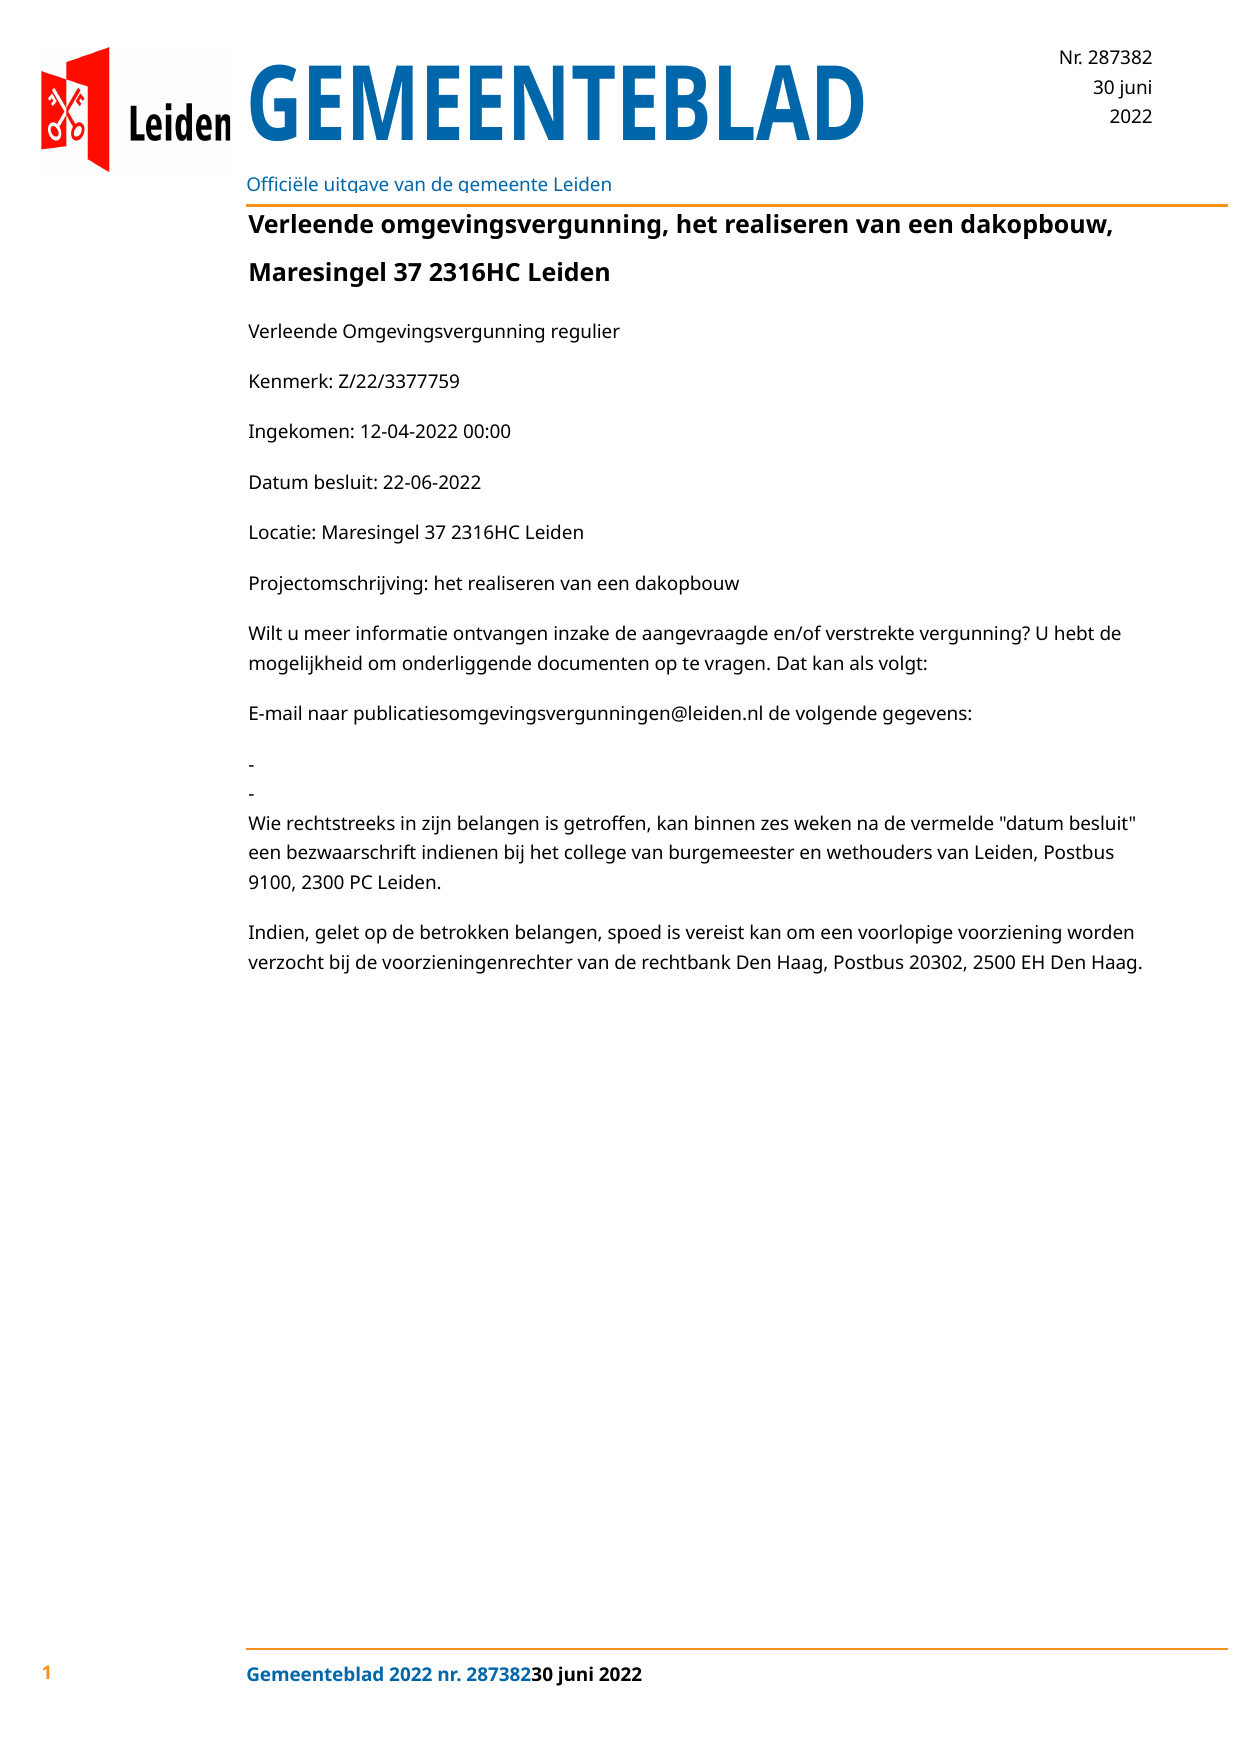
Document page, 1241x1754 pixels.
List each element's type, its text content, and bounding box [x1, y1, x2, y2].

text Kenmerk: Z/22/3377759 [248, 368, 1152, 394]
text Projectomschrijving: het realiseren van een dakopbouw [248, 570, 1152, 596]
text Ingekomen: 12-04-2022 00:00 [248, 419, 1152, 444]
text E-mail naar publicatiesomgevingsvergunningen@leiden.nl de volgende gegevens: [248, 700, 1152, 726]
text Verleende Omgevingsvergunning regulier [248, 318, 1152, 344]
text Locatie: Maresingel 37 2316HC Leiden [248, 519, 1152, 545]
text Wie rechtstreeks in zijn belangen is getroffen, kan binnen zes weken na de vermelde "datum besluit" een bezwaarschrift indienen bij het college van burgemeester en wethouders van Leiden, Postbus 9100, 2300 PC Leiden. [248, 810, 1152, 895]
picture [41, 47, 231, 172]
text Indien, gelet op de betrokken belangen, spoed is vereist kan om een voorlopige voorziening worden verzocht bij de voorzieningenrechter van de rechtbank Den Haag, Postbus 20302, 2500 EH Den Haag. [248, 919, 1152, 975]
text Wilt u meer informatie ontvangen inzake de aangevraagde en/of verstrekte vergunning? U hebt de mogelijkheid om onderliggende documenten op te vragen. Dat kan als volgt: [248, 620, 1152, 676]
text Datum besluit: 22-06-2022 [248, 469, 1152, 495]
text Verleende omgevingsvergunning, het realiseren van een dakopbouw, Maresingel 37 2316HC Leiden [248, 207, 1152, 288]
